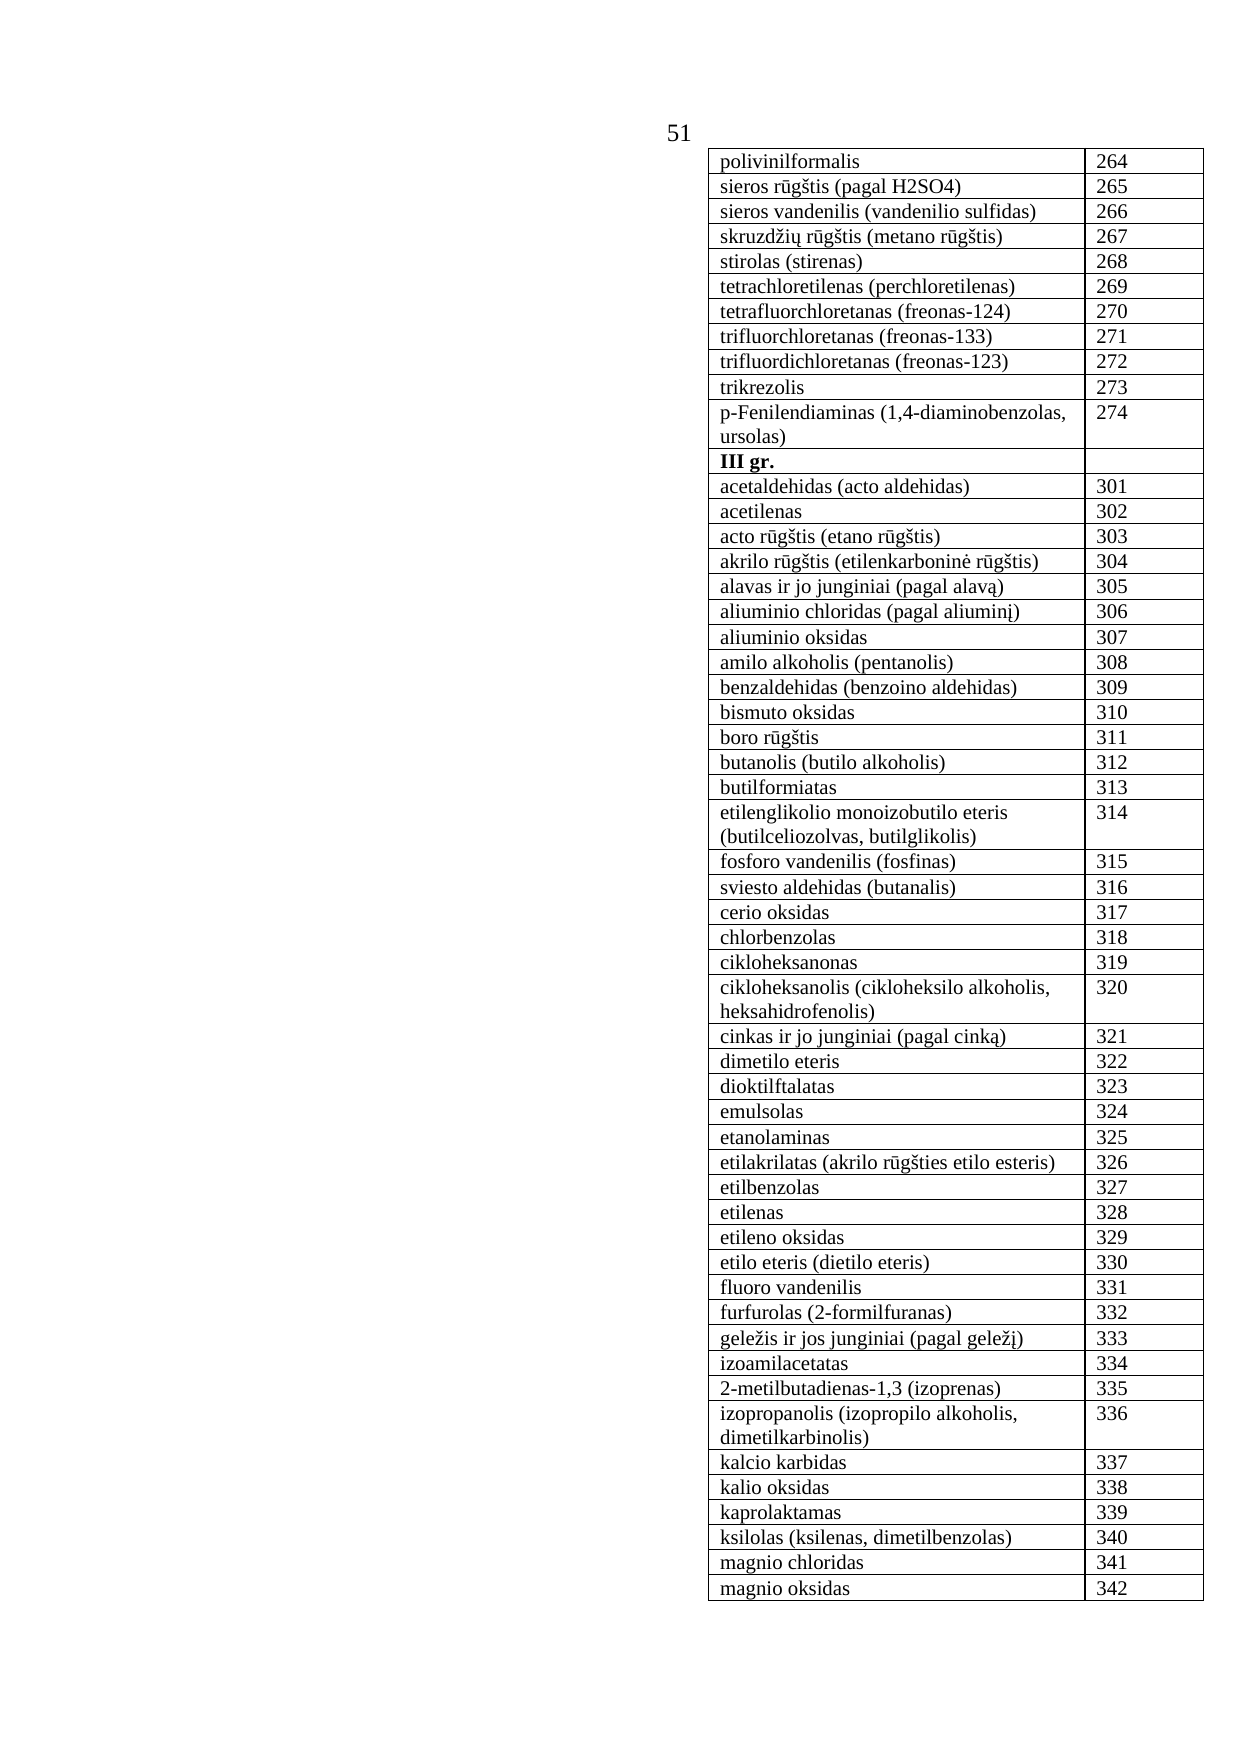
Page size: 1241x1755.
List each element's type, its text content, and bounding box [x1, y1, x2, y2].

table_cell [681, 573, 708, 598]
table_cell cinkas ir jo junginiai (pagal cinką) [709, 1024, 1084, 1048]
table_cell [563, 273, 681, 298]
table_cell 2-metilbutadienas-1,3 (izoprenas) [709, 1376, 1084, 1400]
table_cell [563, 649, 681, 674]
table_cell [177, 1124, 562, 1149]
table_cell etileno oksidas [709, 1225, 1084, 1249]
table_cell 270 [1086, 299, 1203, 323]
table_cell [177, 949, 562, 974]
table_cell kalio oksidas [709, 1475, 1084, 1499]
table_cell 317 [1086, 900, 1203, 924]
table_cell [681, 1299, 708, 1324]
table_cell [177, 198, 562, 223]
table_cell [177, 1474, 562, 1499]
table_cell 265 [1086, 174, 1203, 198]
table_cell [563, 223, 681, 248]
table_cell [681, 523, 708, 548]
table_cell [177, 548, 562, 573]
table_cell 340 [1086, 1525, 1203, 1549]
table_cell [563, 874, 681, 899]
table_cell 310 [1086, 700, 1203, 724]
table_cell 326 [1086, 1150, 1203, 1174]
table_cell akrilo rūgštis (etilenkarboninė rūgštis) [709, 549, 1084, 573]
table_cell [177, 924, 562, 949]
table_cell [681, 1375, 708, 1400]
table_cell [681, 273, 708, 298]
table_cell [681, 1048, 708, 1073]
table_cell [177, 223, 562, 248]
table_cell tetrachloretilenas (perchloretilenas) [709, 274, 1084, 298]
table_cell 321 [1086, 1024, 1203, 1048]
table_cell [681, 148, 708, 173]
table_cell 316 [1086, 875, 1203, 899]
table_cell [177, 1350, 562, 1374]
table_cell etilbenzolas [709, 1175, 1084, 1199]
table_cell [563, 1249, 681, 1274]
table_cell [681, 223, 708, 248]
table_cell sviesto aldehidas (butanalis) [709, 875, 1084, 899]
table_cell [681, 624, 708, 649]
table_cell [563, 1048, 681, 1073]
table_cell 322 [1086, 1049, 1203, 1073]
table_cell 311 [1086, 725, 1203, 749]
table_cell magnio chloridas [709, 1550, 1084, 1574]
table_cell [563, 624, 681, 649]
table_cell [177, 1524, 562, 1549]
table_cell 341 [1086, 1550, 1203, 1574]
table_cell [681, 699, 708, 724]
table_cell butilformiatas [709, 775, 1084, 799]
table_cell [563, 1350, 681, 1374]
table_cell [563, 399, 681, 448]
table_cell boro rūgštis [709, 725, 1084, 749]
table_cell [681, 749, 708, 774]
table_cell [681, 924, 708, 949]
table_cell [681, 1249, 708, 1274]
table_cell [177, 1249, 562, 1274]
table_cell 309 [1086, 675, 1203, 699]
table_cell 268 [1086, 249, 1203, 273]
table_cell [177, 1023, 562, 1048]
table_cell [177, 448, 562, 473]
table_cell [177, 374, 562, 399]
table_cell [563, 974, 681, 1023]
table_cell [563, 1224, 681, 1249]
table_cell bismuto oksidas [709, 700, 1084, 724]
table_cell [563, 1549, 681, 1574]
table_cell [177, 674, 562, 699]
table_cell 306 [1086, 600, 1203, 623]
table_cell [681, 349, 708, 373]
table_cell [681, 448, 708, 473]
table_cell [563, 899, 681, 924]
table_cell emulsolas [709, 1100, 1084, 1123]
table_cell 266 [1086, 199, 1203, 223]
table_cell [563, 924, 681, 949]
table_cell stirolas (stirenas) [709, 249, 1084, 273]
table_cell amilo alkoholis (pentanolis) [709, 650, 1084, 674]
table_cell [177, 573, 562, 598]
table_cell 302 [1086, 499, 1203, 523]
table_cell [177, 248, 562, 273]
table_cell [177, 1274, 562, 1299]
table_cell [681, 1499, 708, 1524]
table_cell 339 [1086, 1500, 1203, 1524]
table_cell [681, 849, 708, 873]
table_cell [681, 399, 708, 448]
table_cell 319 [1086, 950, 1203, 974]
table_cell [563, 1400, 681, 1449]
table_cell 274 [1086, 400, 1203, 448]
table_cell [681, 899, 708, 924]
table_cell [177, 749, 562, 774]
table_cell 264 [1086, 149, 1203, 173]
table_cell III gr. [709, 449, 1084, 473]
table_cell [563, 573, 681, 598]
table_cell chlorbenzolas [709, 925, 1084, 949]
table_cell [177, 849, 562, 873]
table_cell [563, 849, 681, 873]
table_cell [681, 298, 708, 323]
table_cell 338 [1086, 1475, 1203, 1499]
table_cell skruzdžių rūgštis (metano rūgštis) [709, 224, 1084, 248]
table_cell etilenglikolio monoizobutilo eteris (butilceliozolvas, butilglikolis) [709, 800, 1084, 848]
table_cell 331 [1086, 1275, 1203, 1299]
table_cell [563, 774, 681, 799]
table_cell [563, 1574, 681, 1599]
table_cell [681, 974, 708, 1023]
table_cell [563, 674, 681, 699]
table_cell 324 [1086, 1100, 1203, 1123]
table_cell 342 [1086, 1575, 1203, 1599]
table_cell [563, 1474, 681, 1499]
table_cell [681, 1023, 708, 1048]
table_cell [177, 1499, 562, 1524]
table_cell [563, 749, 681, 774]
table_cell cikloheksanonas [709, 950, 1084, 974]
table_cell [177, 1299, 562, 1324]
table_cell 303 [1086, 524, 1203, 548]
table_cell cikloheksanolis (cikloheksilo alkoholis, heksahidrofenolis) [709, 975, 1084, 1023]
table_cell [681, 1124, 708, 1149]
table_cell [563, 1524, 681, 1549]
table_cell 335 [1086, 1376, 1203, 1400]
table_cell alavas ir jo junginiai (pagal alavą) [709, 574, 1084, 598]
table_cell sieros vandenilis (vandenilio sulfidas) [709, 199, 1084, 223]
table_cell etilakrilatas (akrilo rūgšties etilo esteris) [709, 1150, 1084, 1174]
table_cell [1086, 449, 1203, 473]
table_cell furfurolas (2-formilfuranas) [709, 1300, 1084, 1324]
table_cell [177, 399, 562, 448]
table_cell 305 [1086, 574, 1203, 598]
table_cell 327 [1086, 1175, 1203, 1199]
table_cell [681, 1574, 708, 1599]
table_cell [681, 724, 708, 749]
table_cell [177, 1099, 562, 1123]
table_cell aliuminio oksidas [709, 625, 1084, 649]
table_cell [681, 1224, 708, 1249]
table_cell geležis ir jos junginiai (pagal geležį) [709, 1325, 1084, 1349]
table_cell acto rūgštis (etano rūgštis) [709, 524, 1084, 548]
table_cell [563, 699, 681, 724]
table_cell [563, 148, 681, 173]
table_cell [681, 1400, 708, 1449]
table_cell [681, 949, 708, 974]
table_cell [177, 148, 562, 173]
table_cell [563, 1149, 681, 1174]
table_cell [681, 498, 708, 523]
table_cell [177, 1324, 562, 1349]
table_cell [681, 1099, 708, 1123]
table_cell [177, 1449, 562, 1474]
table_cell [563, 1099, 681, 1123]
table_cell 267 [1086, 224, 1203, 248]
table_cell 304 [1086, 549, 1203, 573]
table_cell [177, 1375, 562, 1400]
table_cell [681, 599, 708, 623]
table_cell 320 [1086, 975, 1203, 1023]
table_cell 308 [1086, 650, 1203, 674]
table_cell [681, 1149, 708, 1174]
table_cell [681, 1174, 708, 1199]
table_cell [563, 1073, 681, 1098]
table_cell trifluorchloretanas (freonas-133) [709, 324, 1084, 348]
table_cell sieros rūgštis (pagal H2SO4) [709, 174, 1084, 198]
table_cell [177, 624, 562, 649]
table_cell [177, 1224, 562, 1249]
table_cell [177, 173, 562, 198]
table_cell [177, 799, 562, 848]
table_cell [563, 374, 681, 399]
table_cell [681, 473, 708, 498]
table_cell [177, 974, 562, 1023]
table_cell tetrafluorchloretanas (freonas-124) [709, 299, 1084, 323]
table_cell [563, 349, 681, 373]
table_cell dioktilftalatas [709, 1074, 1084, 1098]
table_cell [177, 1048, 562, 1073]
table_cell [563, 298, 681, 323]
table_cell [563, 1274, 681, 1299]
table_cell [563, 323, 681, 348]
table_cell 337 [1086, 1450, 1203, 1474]
table_cell [563, 1324, 681, 1349]
table_cell 269 [1086, 274, 1203, 298]
table_cell [177, 699, 562, 724]
table_cell etilenas [709, 1200, 1084, 1224]
table_cell [563, 523, 681, 548]
table_cell [177, 323, 562, 348]
table_cell p-Fenilendiaminas (1,4-diaminobenzolas, ursolas) [709, 400, 1084, 448]
table_cell kalcio karbidas [709, 1450, 1084, 1474]
table_cell [177, 1400, 562, 1449]
table_cell [177, 273, 562, 298]
table_cell benzaldehidas (benzoino aldehidas) [709, 675, 1084, 699]
table_cell [563, 548, 681, 573]
table_cell [681, 1449, 708, 1474]
table_cell [177, 1073, 562, 1098]
table_cell [563, 498, 681, 523]
table_cell kaprolaktamas [709, 1500, 1084, 1524]
table_cell [177, 1574, 562, 1599]
table_cell [563, 1174, 681, 1199]
table_cell 272 [1086, 350, 1203, 373]
table_cell [563, 1124, 681, 1149]
table_cell 315 [1086, 850, 1203, 873]
table_cell [681, 799, 708, 848]
table_cell [681, 1073, 708, 1098]
table_cell izopropanolis (izopropilo alkoholis, dimetilkarbinolis) [709, 1401, 1084, 1449]
table_cell 328 [1086, 1200, 1203, 1224]
table_cell [681, 1324, 708, 1349]
table_cell [563, 248, 681, 273]
table_cell [681, 649, 708, 674]
table_cell fosforo vandenilis (fosfinas) [709, 850, 1084, 873]
table_cell [177, 1174, 562, 1199]
table_cell [681, 1549, 708, 1574]
table_cell 314 [1086, 800, 1203, 848]
table_cell [681, 1524, 708, 1549]
table_cell [681, 198, 708, 223]
table_cell [177, 774, 562, 799]
table_cell [563, 1299, 681, 1324]
table_cell [177, 498, 562, 523]
table_cell [177, 298, 562, 323]
table_cell [681, 374, 708, 399]
table_cell [177, 523, 562, 548]
table_cell 323 [1086, 1074, 1203, 1098]
table_cell 318 [1086, 925, 1203, 949]
table_cell 273 [1086, 375, 1203, 399]
table_cell 325 [1086, 1125, 1203, 1149]
table_cell [681, 173, 708, 198]
table_cell 334 [1086, 1351, 1203, 1374]
table_cell [681, 674, 708, 699]
table_cell [563, 1449, 681, 1474]
table_cell [681, 874, 708, 899]
table_cell [563, 599, 681, 623]
table_cell etanolaminas [709, 1125, 1084, 1149]
table_cell [177, 1199, 562, 1224]
table_cell [177, 649, 562, 674]
table_cell acetilenas [709, 499, 1084, 523]
table_cell [681, 1350, 708, 1374]
table_cell magnio oksidas [709, 1575, 1084, 1599]
table_cell 336 [1086, 1401, 1203, 1449]
table_cell [681, 774, 708, 799]
table_cell [563, 173, 681, 198]
table_cell 333 [1086, 1325, 1203, 1349]
table_cell [563, 198, 681, 223]
table_cell [681, 1199, 708, 1224]
table_cell cerio oksidas [709, 900, 1084, 924]
table_cell [177, 473, 562, 498]
table_cell ksilolas (ksilenas, dimetilbenzolas) [709, 1525, 1084, 1549]
table_cell [563, 448, 681, 473]
table_cell [563, 799, 681, 848]
table_cell [681, 1474, 708, 1499]
table_cell 307 [1086, 625, 1203, 649]
table_cell [681, 323, 708, 348]
table_cell 301 [1086, 474, 1203, 498]
table_cell [177, 1549, 562, 1574]
table_cell 271 [1086, 324, 1203, 348]
table_cell aliuminio chloridas (pagal aliuminį) [709, 600, 1084, 623]
table_cell polivinilformalis [709, 149, 1084, 173]
table_cell acetaldehidas (acto aldehidas) [709, 474, 1084, 498]
table_cell 312 [1086, 750, 1203, 774]
table_cell fluoro vandenilis [709, 1275, 1084, 1299]
table_cell [177, 599, 562, 623]
table_cell trifluordichloretanas (freonas-123) [709, 350, 1084, 373]
table_cell [681, 1274, 708, 1299]
table_cell 329 [1086, 1225, 1203, 1249]
table_cell [177, 874, 562, 899]
table_cell [177, 1149, 562, 1174]
table_cell 332 [1086, 1300, 1203, 1324]
table_cell [563, 1499, 681, 1524]
table_cell [563, 473, 681, 498]
table_cell [563, 949, 681, 974]
table_cell etilo eteris (dietilo eteris) [709, 1250, 1084, 1274]
table_cell [563, 1023, 681, 1048]
table_cell [563, 724, 681, 749]
table_cell [563, 1199, 681, 1224]
table_cell 330 [1086, 1250, 1203, 1274]
table_cell [177, 349, 562, 373]
table_cell 313 [1086, 775, 1203, 799]
table_cell [681, 548, 708, 573]
table_cell butanolis (butilo alkoholis) [709, 750, 1084, 774]
table_cell trikrezolis [709, 375, 1084, 399]
table_cell dimetilo eteris [709, 1049, 1084, 1073]
table_cell izoamilacetatas [709, 1351, 1084, 1374]
table_cell [681, 248, 708, 273]
table_cell [177, 724, 562, 749]
table_cell [563, 1375, 681, 1400]
table_cell [177, 899, 562, 924]
